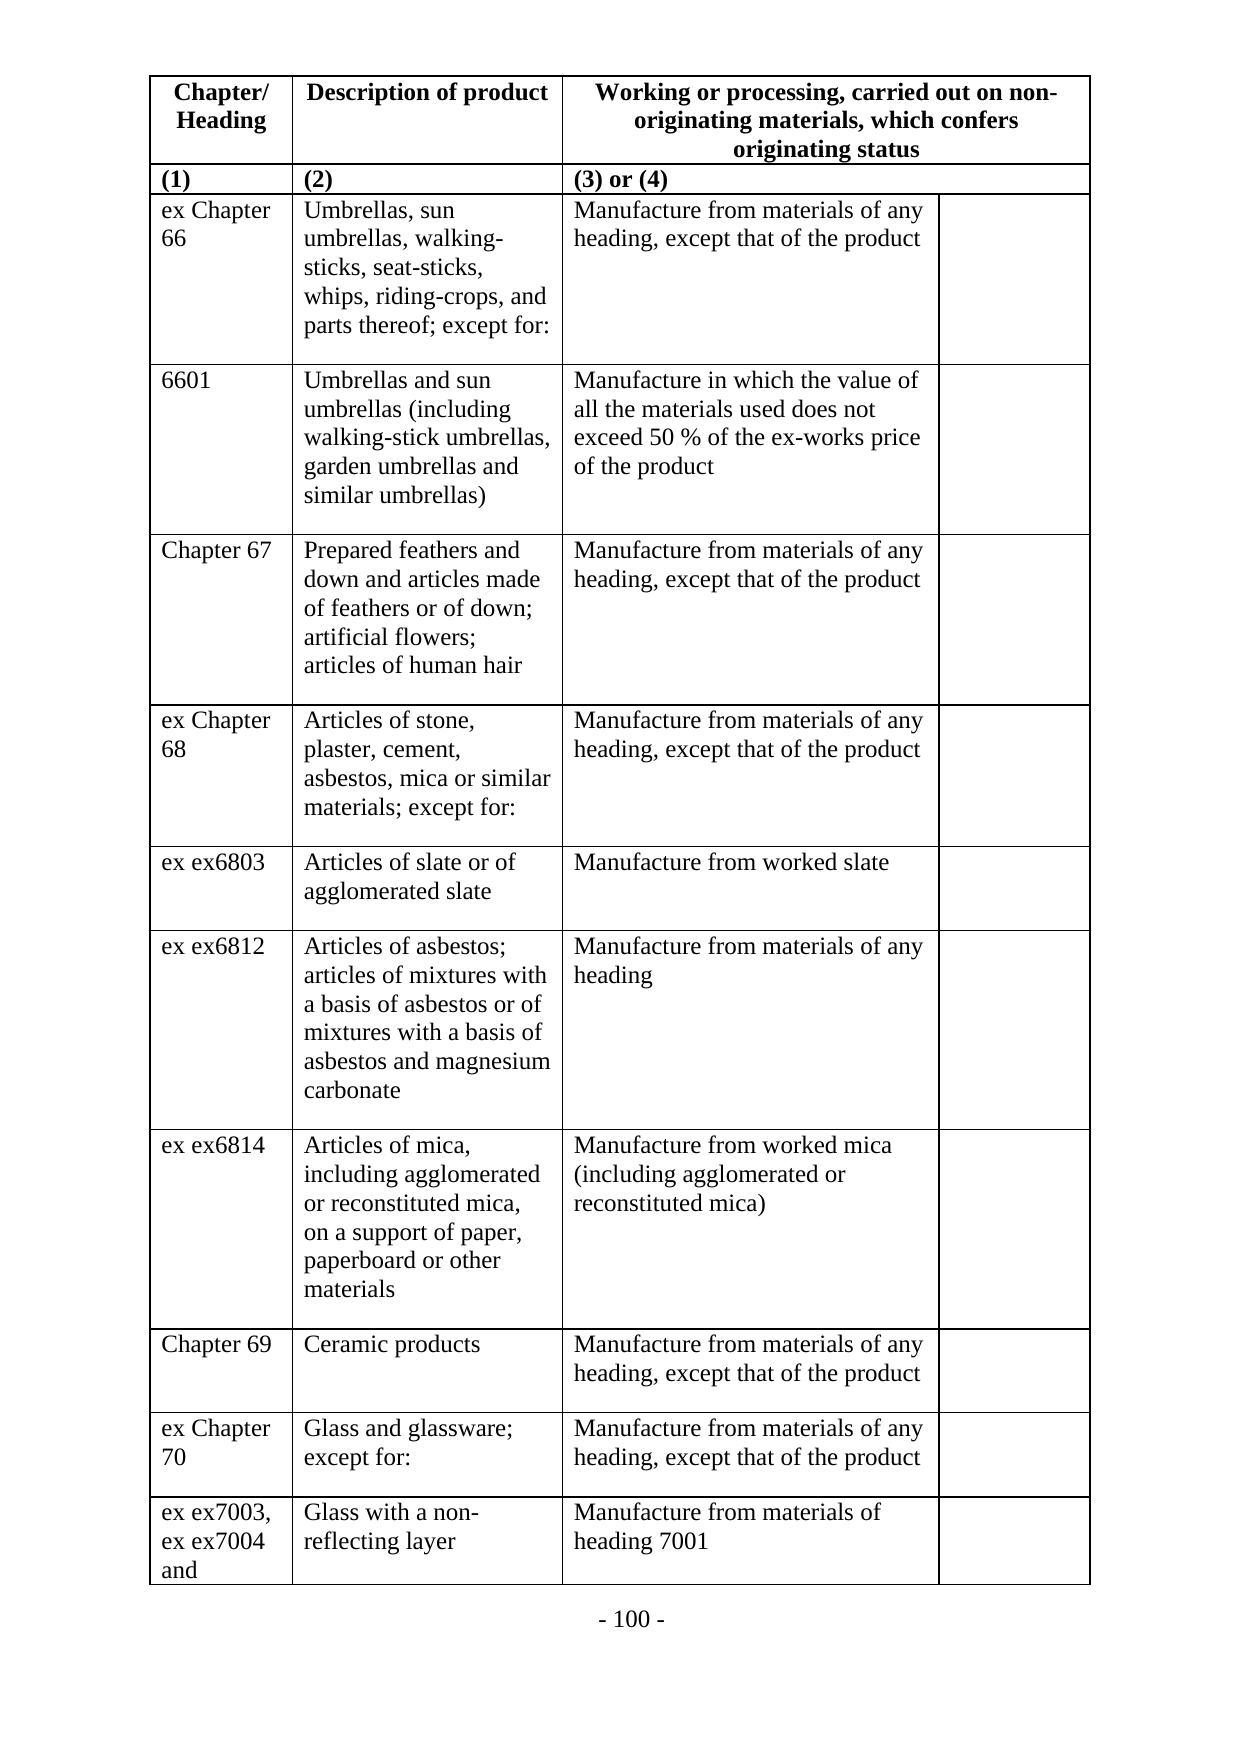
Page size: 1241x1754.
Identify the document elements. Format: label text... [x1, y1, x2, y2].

table_cell (1) [151, 165, 292, 193]
table_cell Articles of asbestos; articles of mixtures with a basis of asbestos or of mixtures with a basis of asbestos and magnesium carbonate [293, 931, 562, 1129]
table_cell Articles of mica, including agglomerated or reconstituted mica, on a support of paper, paperboard or other materials [293, 1130, 562, 1328]
table_cell ex ex6812 [151, 931, 292, 1129]
table_cell [940, 1413, 1089, 1496]
table_cell Prepared feathers and down and articles made of feathers or of down; artificial flowers; articles of human hair [293, 535, 562, 704]
table_cell Chapter 69 [151, 1330, 292, 1412]
table_cell ex ex6803 [151, 847, 292, 930]
table_cell [940, 706, 1089, 846]
table_cell [940, 365, 1089, 534]
table_cell Manufacture from materials of heading 7001 [563, 1498, 938, 1584]
table_cell [940, 847, 1089, 930]
table_cell Manufacture from materials of any heading, except that of the product [563, 195, 938, 363]
table_cell [940, 1498, 1089, 1584]
table_cell [940, 1330, 1089, 1412]
table_cell Manufacture from worked slate [563, 847, 938, 930]
table_cell Glass and glassware; except for: [293, 1413, 562, 1496]
table_cell Manufacture from materials of any heading, except that of the product [563, 535, 938, 704]
table_cell Chapter 67 [151, 535, 292, 704]
table_cell Manufacture from materials of any heading, except that of the product [563, 1413, 938, 1496]
table_cell Manufacture from materials of any heading, except that of the product [563, 706, 938, 846]
table_cell Ceramic products [293, 1330, 562, 1412]
table_cell Manufacture in which the value of all the materials used does not exceed 50 % of the ex-works price of the product [563, 365, 938, 534]
table_cell Articles of stone, plaster, cement, asbestos, mica or similar materials; except for: [293, 706, 562, 846]
table_header Working or processing, carried out on non-originating materials, which confers originating status [563, 77, 1089, 163]
table_cell [940, 535, 1089, 704]
table_cell Umbrellas and sun umbrellas (including walking-stick umbrellas, garden umbrellas and similar umbrellas) [293, 365, 562, 534]
table_cell Manufacture from worked mica (including agglomerated or reconstituted mica) [563, 1130, 938, 1328]
table_cell [940, 195, 1089, 363]
table_cell ex ex7003, ex ex7004 and [151, 1498, 292, 1584]
table_cell Articles of slate or of agglomerated slate [293, 847, 562, 930]
table_cell ex ex6814 [151, 1130, 292, 1328]
table_cell (2) [293, 165, 562, 193]
table_cell ex Chapter 66 [151, 195, 292, 363]
table_cell ex Chapter 70 [151, 1413, 292, 1496]
table_cell 6601 [151, 365, 292, 534]
table_cell Manufacture from materials of any heading [563, 931, 938, 1129]
table_cell [940, 1130, 1089, 1328]
table_header Chapter/Heading [151, 77, 292, 163]
table_cell Umbrellas, sun umbrellas, walking-sticks, seat-sticks, whips, riding-crops, and parts thereof; except for: [293, 195, 562, 363]
table_cell ex Chapter 68 [151, 706, 292, 846]
table_cell Glass with a non-reflecting layer [293, 1498, 562, 1584]
table_cell [940, 931, 1089, 1129]
table_header Description of product [293, 77, 562, 163]
table_cell Manufacture from materials of any heading, except that of the product [563, 1330, 938, 1412]
table_cell (3) or (4) [563, 165, 1089, 193]
